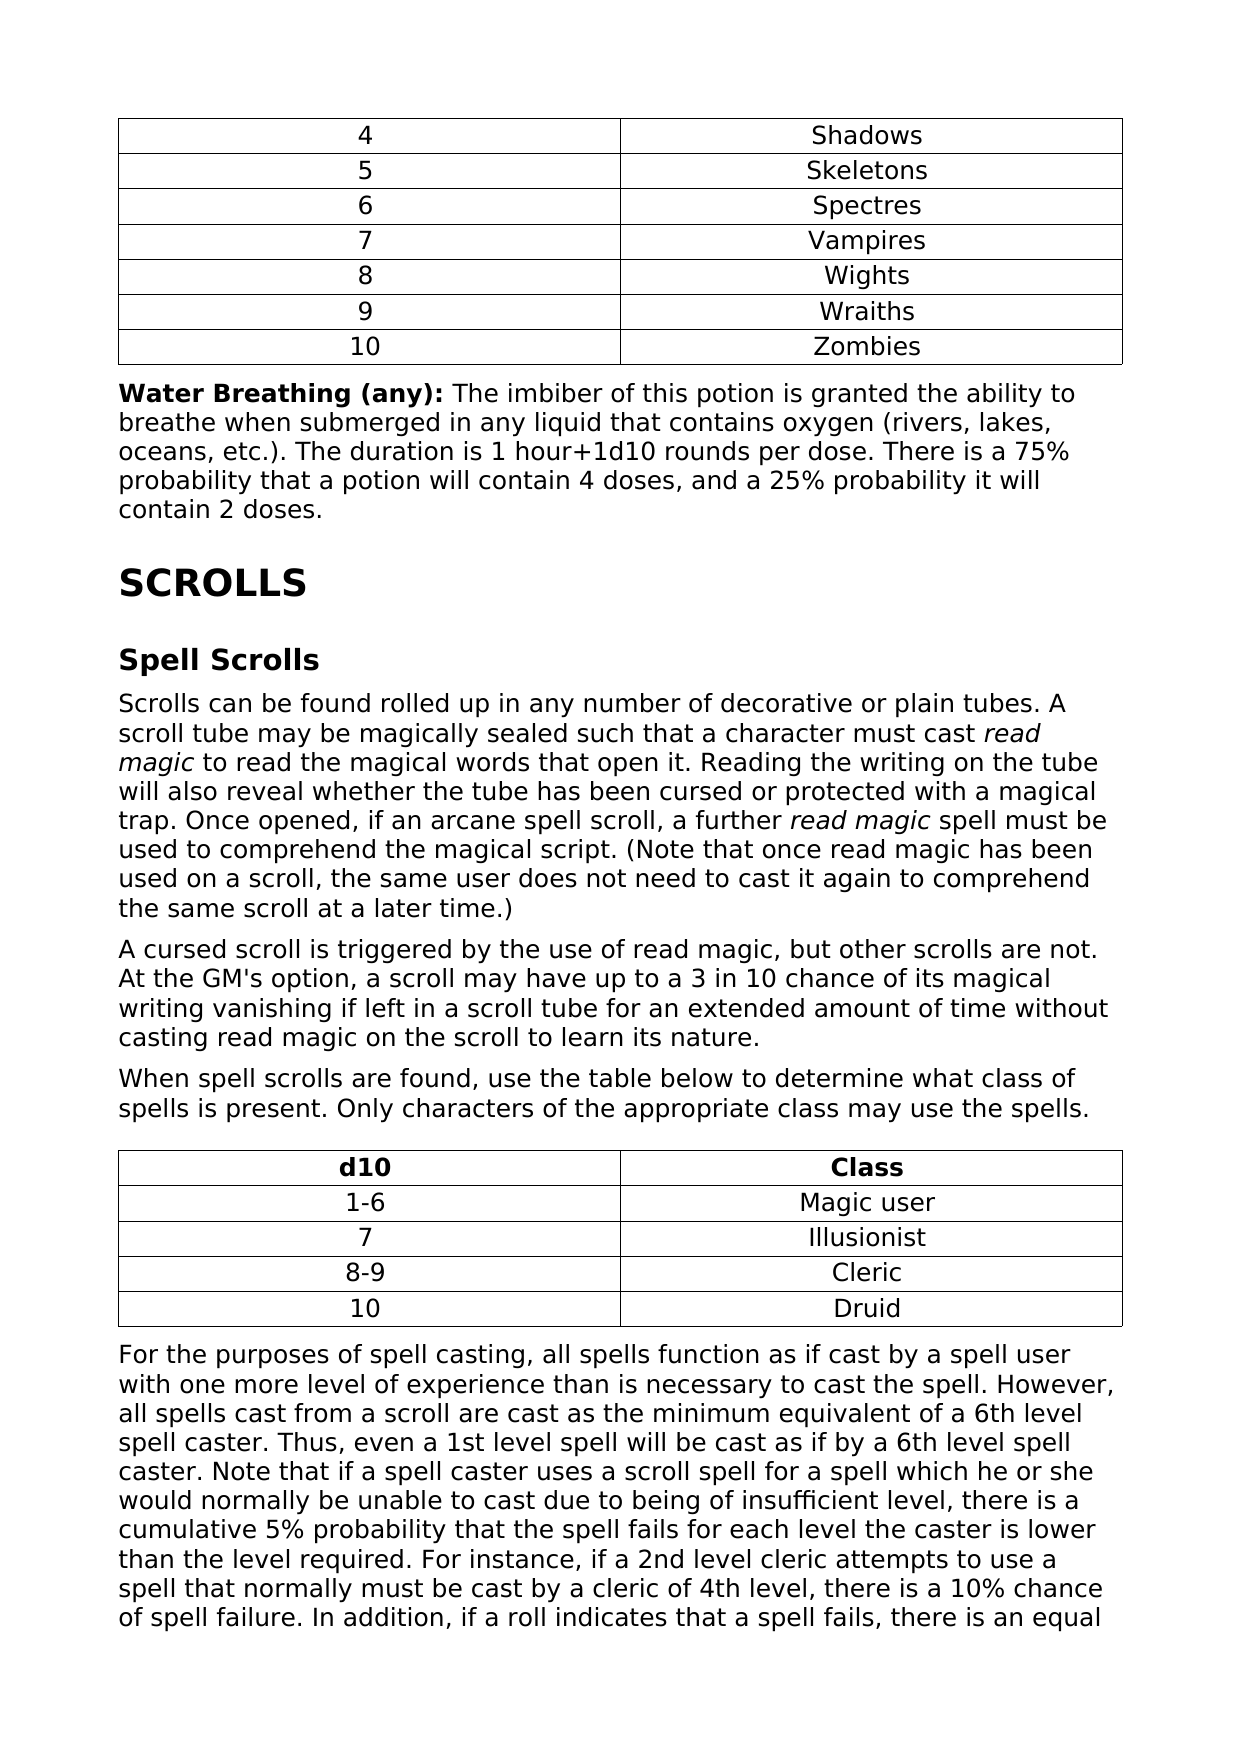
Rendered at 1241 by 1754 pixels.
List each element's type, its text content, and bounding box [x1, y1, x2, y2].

table_cell Wraiths [621, 295, 1122, 329]
table_cell Shadows [621, 119, 1122, 153]
table_cell Vampires [621, 225, 1122, 258]
text When spell scrolls are found, use the table below to determine what class of spells is present. Only characters of the appropriate class may use the spells. [118, 1065, 1122, 1123]
table_cell 8 [119, 260, 620, 294]
table_cell 7 [119, 225, 620, 258]
table_cell 9 [119, 295, 620, 329]
table_header d10 [119, 1151, 620, 1185]
subtitle Spell Scrolls [118, 643, 1122, 677]
table_cell 7 [119, 1222, 620, 1256]
subtitle SCROLLS [118, 562, 1122, 606]
table_header Class [621, 1151, 1122, 1185]
table_cell 1-6 [119, 1186, 620, 1221]
table_cell 5 [119, 154, 620, 188]
table_cell Druid [621, 1292, 1122, 1326]
text Scrolls can be found rolled up in any number of decorative or plain tubes. A scroll tube may be magically sealed such that a character must cast read magic to read the magical words that open it. Reading the writing on the tube will also reveal whether the tube has been cursed or protected with a magical trap. Once opened, if an arcane spell scroll, a further read magic spell must be used to comprehend the magical script. (Note that once read magic has been used on a scroll, the same user does not need to cast it again to comprehend the same scroll at a later time.) [118, 690, 1122, 923]
text Water Breathing (any): The imbiber of this potion is granted the ability to breathe when submerged in any liquid that contains oxygen (rivers, lakes, oceans, etc.). The duration is 1 hour+1d10 rounds per dose. There is a 75% probability that a potion will contain 4 doses, and a 25% probability it will contain 2 doses. [118, 379, 1122, 524]
table_cell 10 [119, 330, 620, 364]
table_cell Spectres [621, 189, 1122, 223]
table_cell 10 [119, 1292, 620, 1326]
table_cell 4 [119, 119, 620, 153]
text A cursed scroll is triggered by the use of read magic, but other scrolls are not. At the GM's option, a scroll may have up to a 3 in 10 chance of its magical writing vanishing if left in a scroll tube for an extended amount of time without casting read magic on the scroll to learn its nature. [118, 936, 1122, 1052]
table_cell 6 [119, 189, 620, 223]
table_cell Wights [621, 260, 1122, 294]
table_cell 8-9 [119, 1257, 620, 1291]
table_cell Magic user [621, 1186, 1122, 1221]
table_cell Illusionist [621, 1222, 1122, 1256]
table_cell Cleric [621, 1257, 1122, 1291]
table_cell Skeletons [621, 154, 1122, 188]
text For the purposes of spell casting, all spells function as if cast by a spell user with one more level of experience than is necessary to cast the spell. However, all spells cast from a scroll are cast as the minimum equivalent of a 6th level spell caster. Thus, even a 1st level spell will be cast as if by a 6th level spell caster. Note that if a spell caster uses a scroll spell for a spell which he or she would normally be unable to cast due to being of insufficient level, there is a cumulative 5% probability that the spell fails for each level the caster is lower than the level required. For instance, if a 2nd level cleric attempts to use a spell that normally must be cast by a cleric of 4th level, there is a 10% chance of spell failure. In addition, if a roll indicates that a spell fails, there is an equal [118, 1341, 1122, 1632]
table_cell Zombies [621, 330, 1122, 364]
